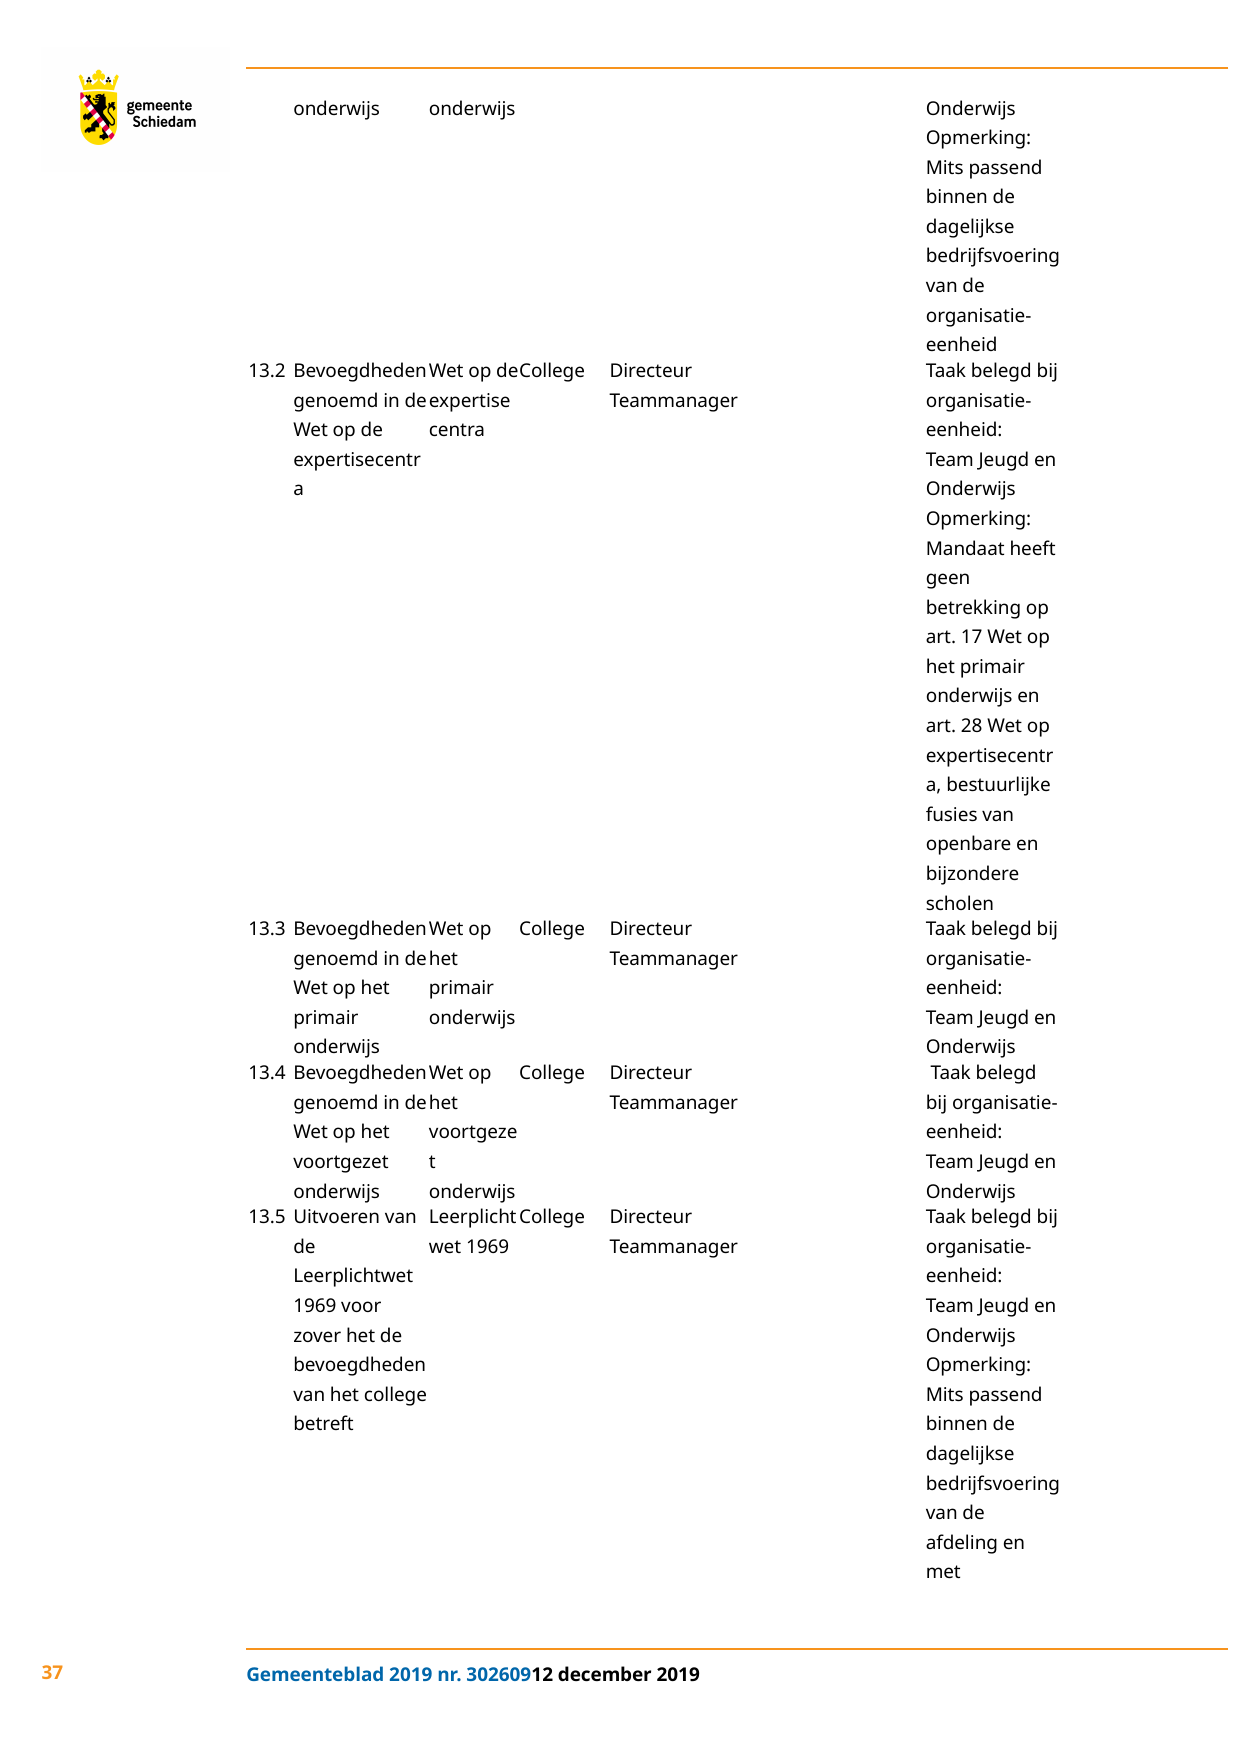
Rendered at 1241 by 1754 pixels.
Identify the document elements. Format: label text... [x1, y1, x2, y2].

table_cell [790, 357, 926, 915]
table_cell Taak belegd bij organisatie-eenheid: Team Jeugd en Onderwijs [926, 915, 1061, 1059]
table_cell [790, 1204, 926, 1584]
table_cell [790, 915, 926, 1059]
table_cell Taak belegd bij organisatie-eenheid: Team Jeugd en Onderwijs [926, 1060, 1061, 1203]
table_cell 13.3 [248, 915, 293, 1059]
table_cell College [519, 1060, 609, 1203]
table_cell 13.2 [248, 357, 293, 915]
table_cell [519, 95, 609, 357]
table_cell [790, 1060, 926, 1203]
table_cell Bevoegdheden genoemd in de Wet op het primair onderwijs [293, 915, 429, 1059]
table_cell Wet op de expertisecentra [429, 357, 519, 915]
table_cell Onderwijs Opmerking: Mits passend binnen de dagelijkse bedrijfsvoering van de organisatie-eenheid [926, 95, 1061, 357]
table_cell Bevoegdheden genoemd in de Wet op het voortgezet onderwijs [293, 1060, 429, 1203]
table_cell onderwijs [293, 95, 429, 357]
table_cell Taak belegd bij organisatie-eenheid: Team Jeugd en Onderwijs Opmerking: Mits passend binnen de dagelijkse bedrijfsvoering van de afdeling en met [926, 1204, 1061, 1584]
picture [41, 47, 231, 172]
table_cell Directeur Teammanager [609, 1060, 790, 1203]
table_cell Bevoegdheden genoemd in de Wet op de expertisecentra [293, 357, 429, 915]
table_cell 13.5 [248, 1204, 293, 1584]
table_cell Directeur Teammanager [609, 357, 790, 915]
table_cell Wet op het voortgezet onderwijs [429, 1060, 519, 1203]
table_cell Taak belegd bij organisatie-eenheid: Team Jeugd en Onderwijs Opmerking: Mandaat heeft geen betrekking op art. 17 Wet op het primair onderwijs en art. 28 Wet op expertisecentra, bestuurlijke fusies van openbare en bijzondere scholen [926, 357, 1061, 915]
table_cell onderwijs [429, 95, 519, 357]
table_cell Uitvoeren van de Leerplichtwet 1969 voor zover het de bevoegdheden van het college betreft [293, 1204, 429, 1584]
table_cell 13.4 [248, 1060, 293, 1203]
table_cell Leerplichtwet 1969 [429, 1204, 519, 1584]
table_cell [790, 95, 926, 357]
table_cell [609, 95, 790, 357]
table_cell College [519, 1204, 609, 1584]
table_cell Directeur Teammanager [609, 1204, 790, 1584]
table_cell [248, 95, 293, 357]
table_cell Wet op het primair onderwijs [429, 915, 519, 1059]
table_cell Directeur Teammanager [609, 915, 790, 1059]
table_cell College [519, 357, 609, 915]
table_cell College [519, 915, 609, 1059]
